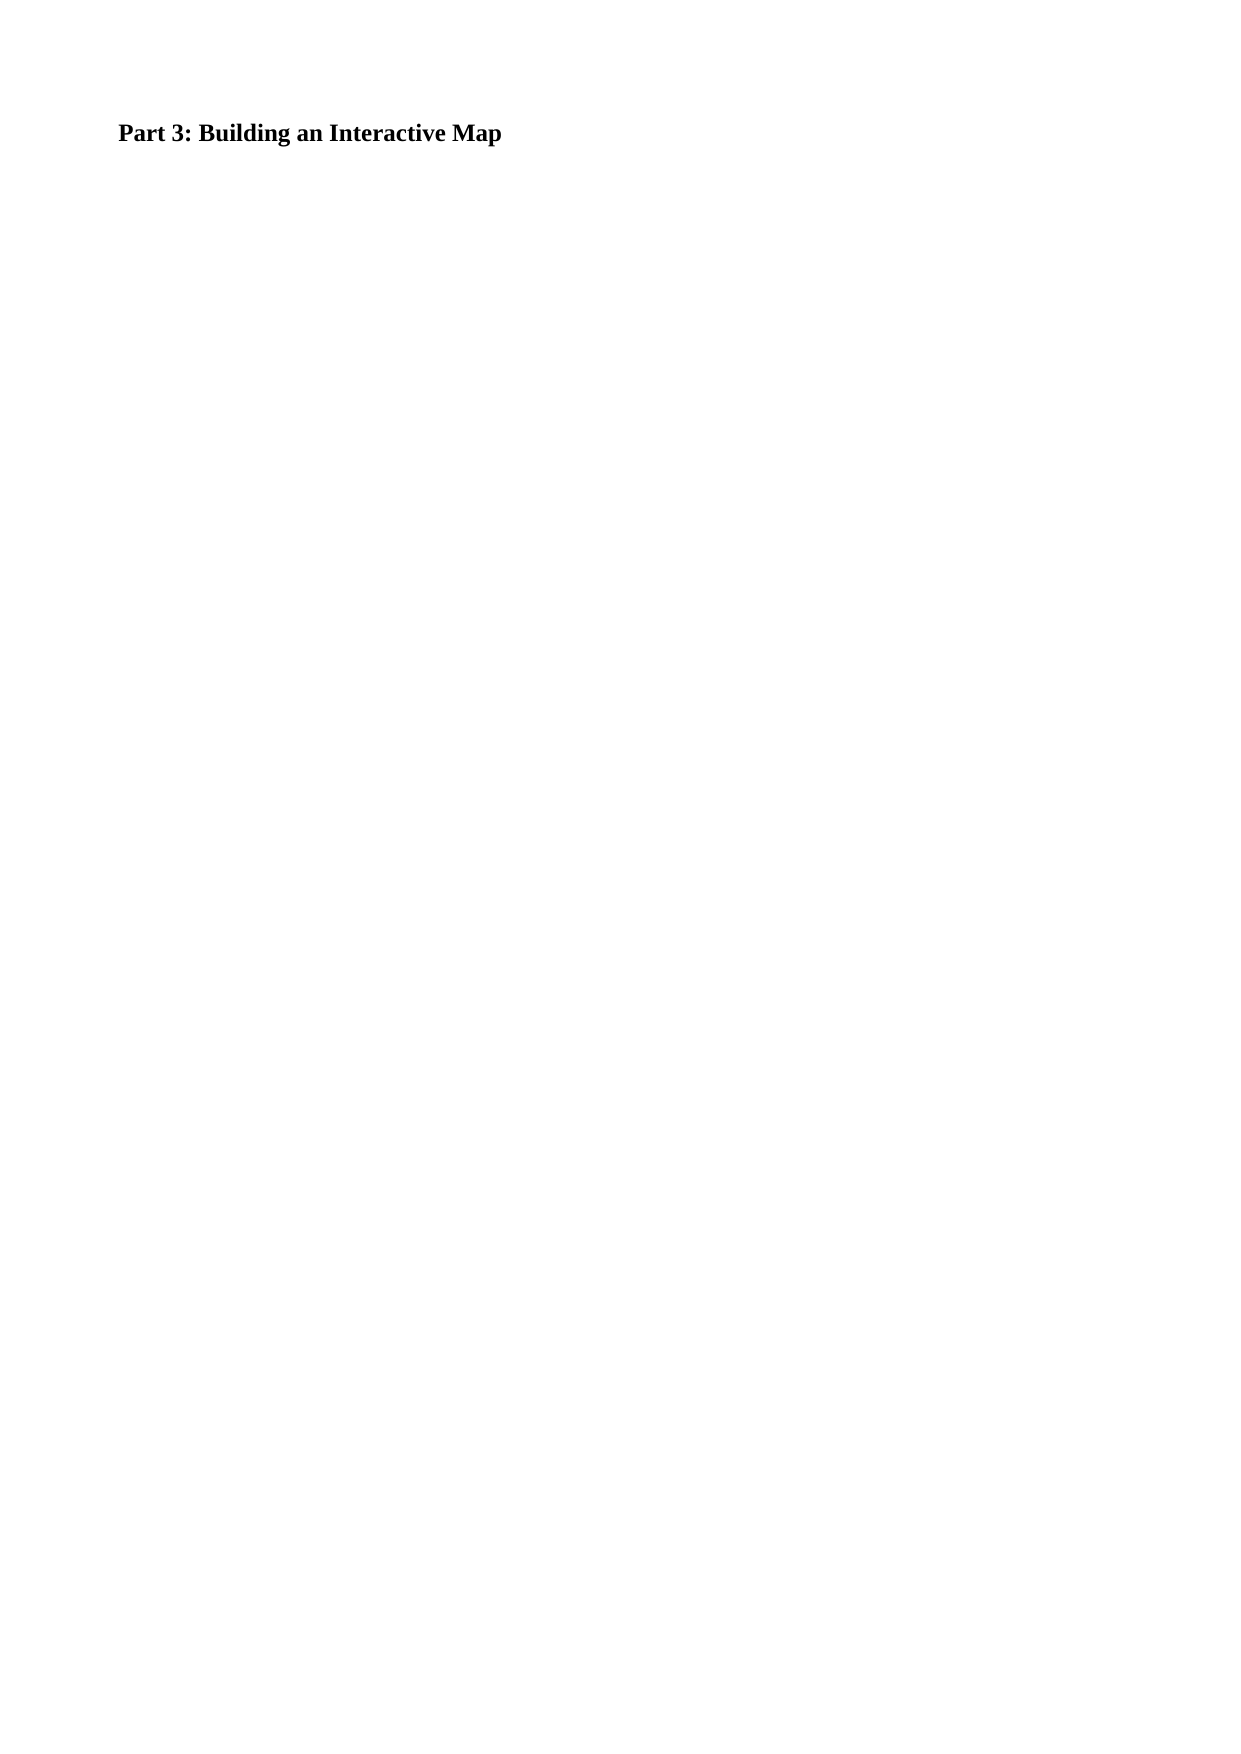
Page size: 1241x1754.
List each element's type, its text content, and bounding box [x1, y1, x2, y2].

text Part 3: Building an Interactive Map [118, 118, 1122, 147]
